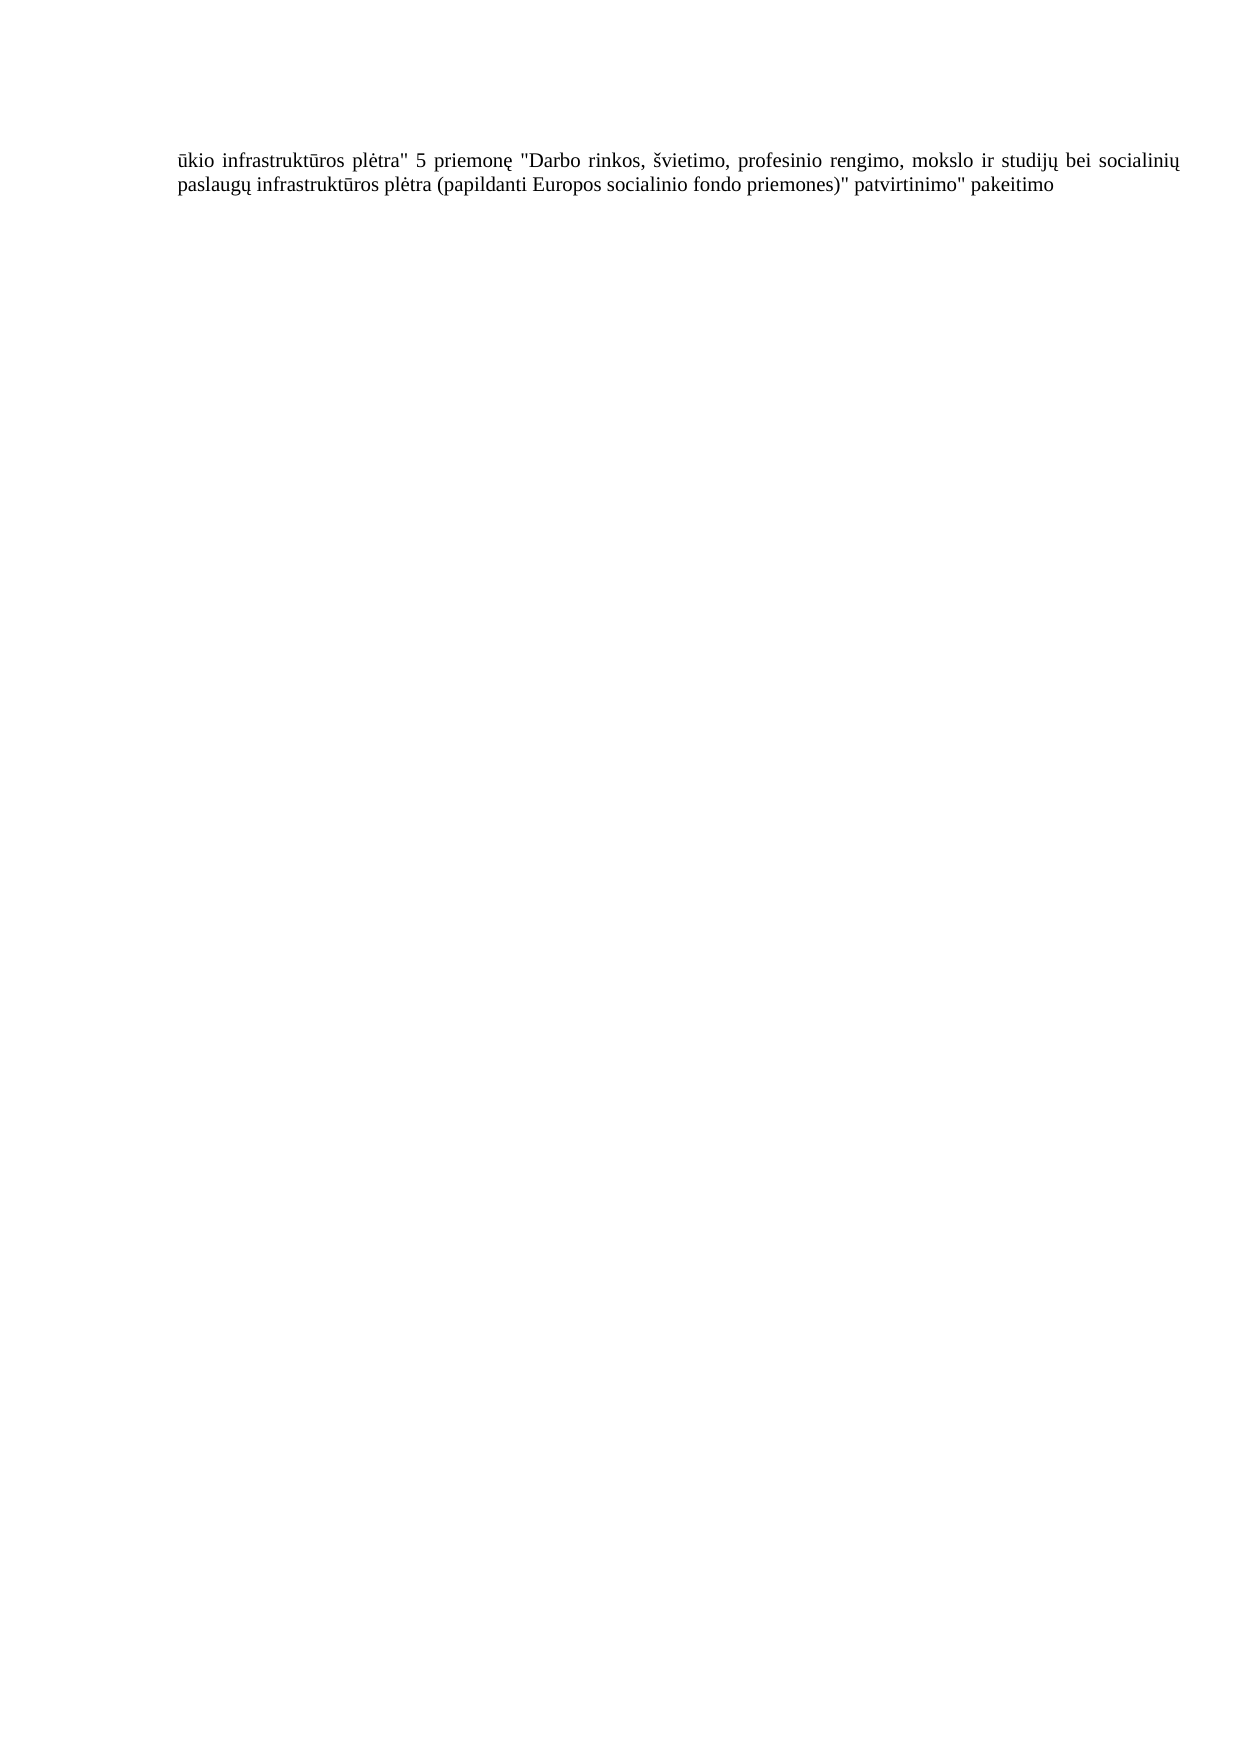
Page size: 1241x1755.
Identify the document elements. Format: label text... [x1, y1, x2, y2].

text ūkio infrastruktūros plėtra" 5 priemonę "Darbo rinkos, švietimo, profesinio rengimo, mokslo ir studijų bei socialinių paslaugų infrastruktūros plėtra (papildanti Europos socialinio fondo priemones)" patvirtinimo" pakeitimo [177, 148, 1181, 196]
